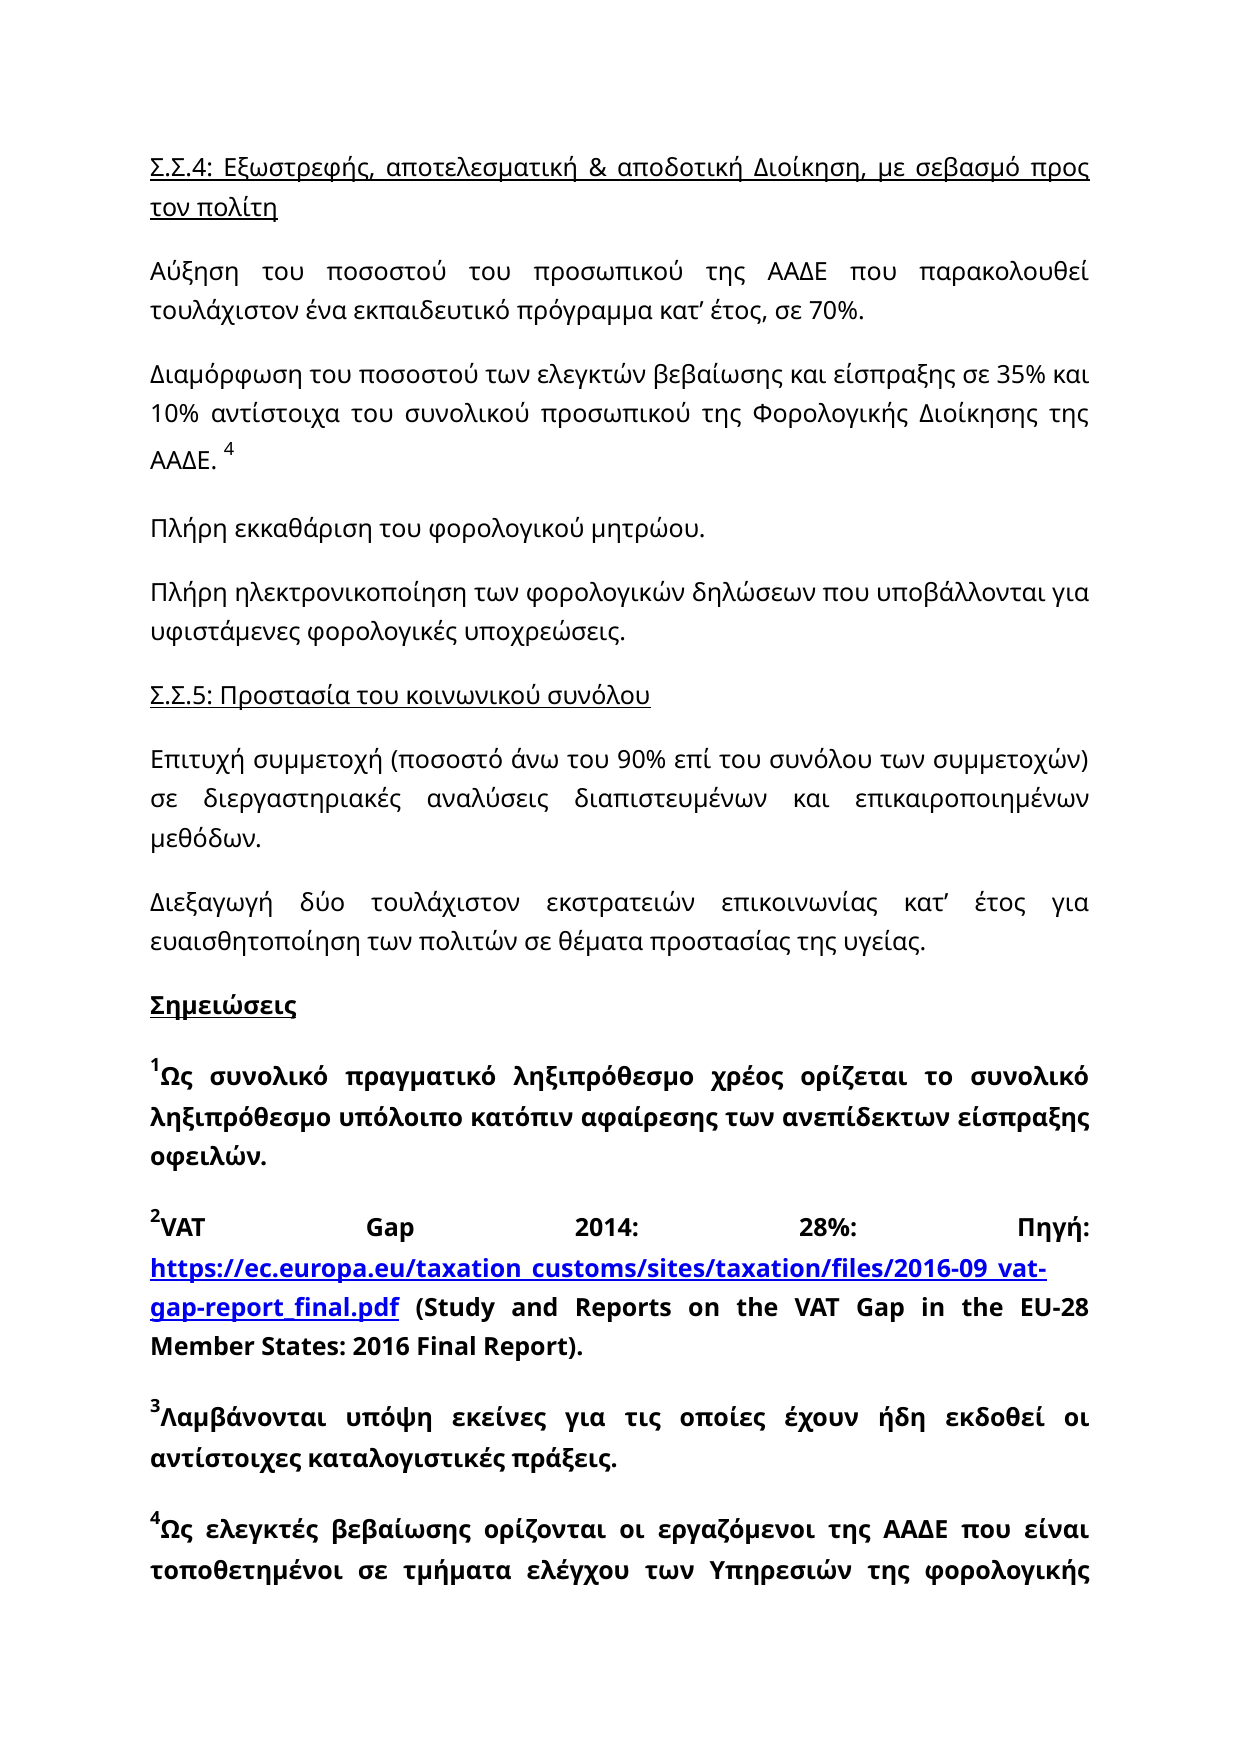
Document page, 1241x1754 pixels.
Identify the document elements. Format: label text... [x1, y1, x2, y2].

text 2VAT Gap 2014: 28%: Πηγή: https://ec.europa.eu/taxation_customs/sites/taxation/files/2016-09_vat-gap-report_final.pdf (Study and Reports on the VAT Gap in the EU-28 Member States: 2016 Final Report). [150, 1203, 1090, 1363]
text Αύξηση του ποσοστού του προσωπικού της ΑΑΔΕ που παρακολουθεί τουλάχιστον ένα εκπαιδευτικό πρόγραμμα κατ’ έτος, σε 70%. [150, 253, 1090, 327]
text Διεξαγωγή δύο τουλάχιστον εκστρατειών επικοινωνίας κατ’ έτος για ευαισθητοποίηση των πολιτών σε θέματα προστασίας της υγείας. [150, 884, 1090, 958]
text Πλήρη εκκαθάριση του φορολογικού μητρώου. [150, 510, 1090, 544]
text Σημειώσεις [150, 988, 1090, 1022]
text Πλήρη ηλεκτρονικοποίηση των φορολογικών δηλώσεων που υποβάλλονται για υφιστάμενες φορολογικές υποχρεώσεις. [150, 574, 1090, 648]
text Σ.Σ.4: Εξωστρεφής, αποτελεσματική & αποδοτική Διοίκηση, με σεβασμό προς [150, 150, 1090, 179]
text Επιτυχή συμμετοχή (ποσοστό άνω του 90% επί του συνόλου των συμμετοχών) σε διεργαστηριακές αναλύσεις διαπιστευμένων και επικαιροποιημένων μεθόδων. [150, 742, 1090, 854]
text 1Ως συνολικό πραγματικό ληξιπρόθεσμο χρέος ορίζεται το συνολικό ληξιπρόθεσμο υπόλοιπο κατόπιν αφαίρεσης των ανεπίδεκτων είσπραξης οφειλών. [150, 1052, 1090, 1173]
text Σ.Σ.5: Προστασία του κοινωνικού συνόλου [150, 678, 1090, 712]
text Διαμόρφωση του ποσοστού των ελεγκτών βεβαίωσης και είσπραξης σε 35% και 10% αντίστοιχα του συνολικού προσωπικού της Φορολογικής Διοίκησης της ΑΑΔΕ. 4 [150, 357, 1090, 479]
text 3Λαμβάνονται υπόψη εκείνες για τις οποίες έχουν ήδη εκδοθεί οι αντίστοιχες καταλογιστικές πράξεις. [150, 1393, 1090, 1475]
text τον πολίτη [150, 181, 1090, 223]
text 4Ως ελεγκτές βεβαίωσης ορίζονται οι εργαζόμενοι της ΑΑΔΕ που είναι τοποθετημένοι σε τμήματα ελέγχου των Υπηρεσιών της φορολογικής [150, 1505, 1090, 1587]
